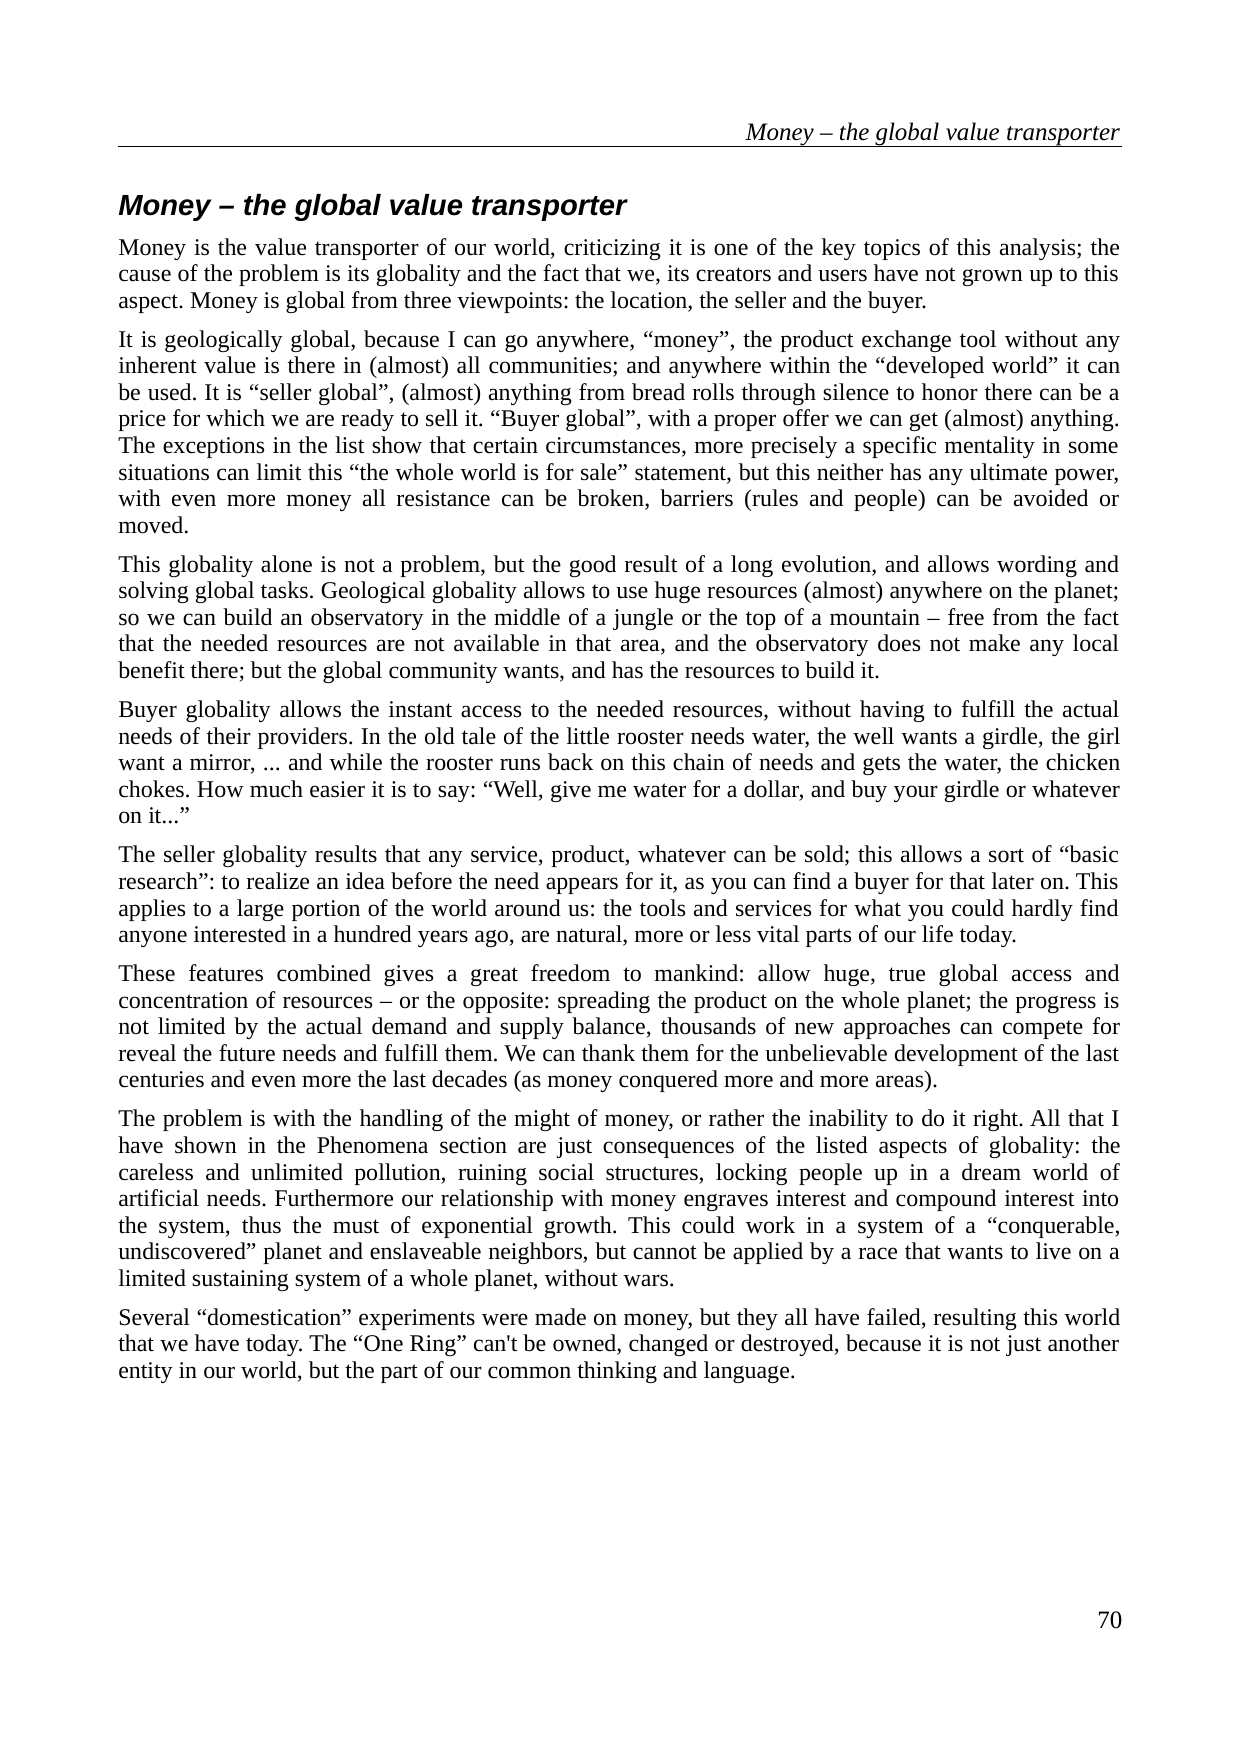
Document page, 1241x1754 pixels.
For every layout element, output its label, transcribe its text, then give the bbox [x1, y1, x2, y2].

text It is geologically global, because I can go anywhere, “money”, the product exchange tool without any inherent value is there in (almost) all communities; and anywhere within the “developed world” it can be used. It is “seller global”, (almost) anything from bread rolls through silence to honor there can be a price for which we are ready to sell it. “Buyer global”, with a proper offer we can get (almost) anything. The exceptions in the list show that certain circumstances, more precisely a specific mentality in some situations can limit this “the whole world is for sale” statement, but this neither has any ultimate power, with even more money all resistance can be broken, barriers (rules and people) can be avoided or moved. [118, 326, 1122, 538]
text The problem is with the handling of the might of money, or rather the inability to do it right. All that I have shown in the Phenomena section are just consequences of the listed aspects of globality: the careless and unlimited pollution, ruining social structures, locking people up in a dream world of artificial needs. Furthermore our relationship with money engraves interest and compound interest into the system, thus the must of exponential growth. This could work in a system of a “conquerable, undiscovered” planet and enslaveable neighbors, but cannot be applied by a race that wants to live on a limited sustaining system of a whole planet, without wars. [118, 1106, 1122, 1292]
text This globality alone is not a problem, but the good result of a long evolution, and allows wording and solving global tasks. Geological globality allows to use huge resources (almost) anywhere on the planet; so we can build an observatory in the middle of a jungle or the top of a mountain – free from the fact that the needed resources are not available in that area, and the observatory does not make any local benefit there; but the global community wants, and has the resources to build it. [118, 551, 1122, 684]
subtitle Money – the global value transporter [118, 189, 1122, 221]
text These features combined gives a great freedom to mankind: allow huge, true global access and concentration of resources – or the opposite: spreading the product on the whole planet; the progress is not limited by the actual demand and supply balance, thousands of new approaches can compete for reveal the future needs and fulfill them. We can thank them for the unbelievable development of the last centuries and even more the last decades (as money conquered more and more areas). [118, 960, 1122, 1093]
text Buyer globality allows the instant access to the needed resources, without having to fulfill the actual needs of their providers. In the old tale of the little rooster needs water, the well wants a girdle, the girl want a mirror, ... and while the rooster runs back on this chain of needs and gets the water, the chicken chokes. How much easier it is to say: “Well, give me water for a dollar, and buy your girdle or whatever on it...” [118, 696, 1122, 829]
text Several “domestication” experiments were made on money, but they all have failed, resulting this world that we have today. The “One Ring” can't be owned, changed or destroyed, because it is not just another entity in our world, but the part of our common thinking and language. [118, 1304, 1122, 1384]
text Money is the value transporter of our world, criticizing it is one of the key topics of this analysis; the cause of the problem is its globality and the fact that we, its creators and users have not grown up to this aspect. Money is global from three viewpoints: the location, the seller and the buyer. [118, 234, 1122, 313]
text The seller globality results that any service, product, whatever can be sold; this allows a sort of “basic research”: to realize an idea before the need appears for it, as you can find a buyer for that later on. This applies to a large portion of the world around us: the tools and services for what you could hardly find anyone interested in a hundred years ago, are natural, more or less vital parts of our life today. [118, 842, 1122, 948]
